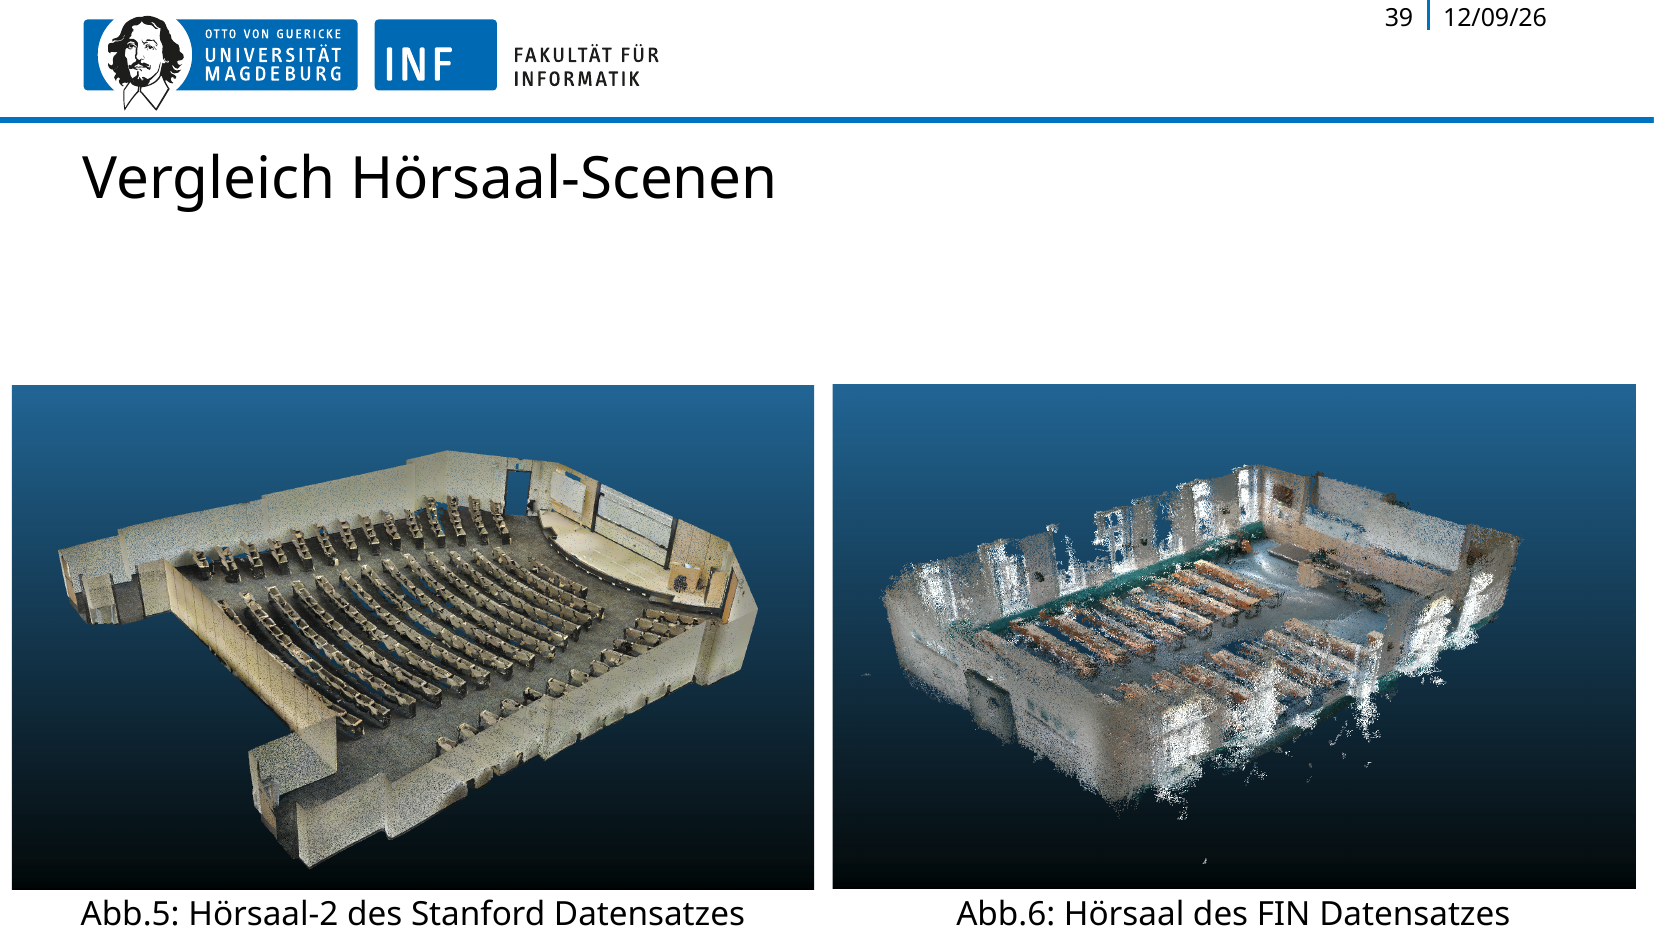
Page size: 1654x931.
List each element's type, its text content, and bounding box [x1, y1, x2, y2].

picture [832, 384, 1636, 882]
picture [11, 385, 815, 890]
text_box Abb.5: Hörsaal-2 des Stanford Datensatzes [15, 882, 811, 931]
text_box Abb.6: Hörsaal des FIN Datensatzes [832, 882, 1636, 931]
title Vergleich Hörsaal-Scenen [82, 135, 1571, 218]
